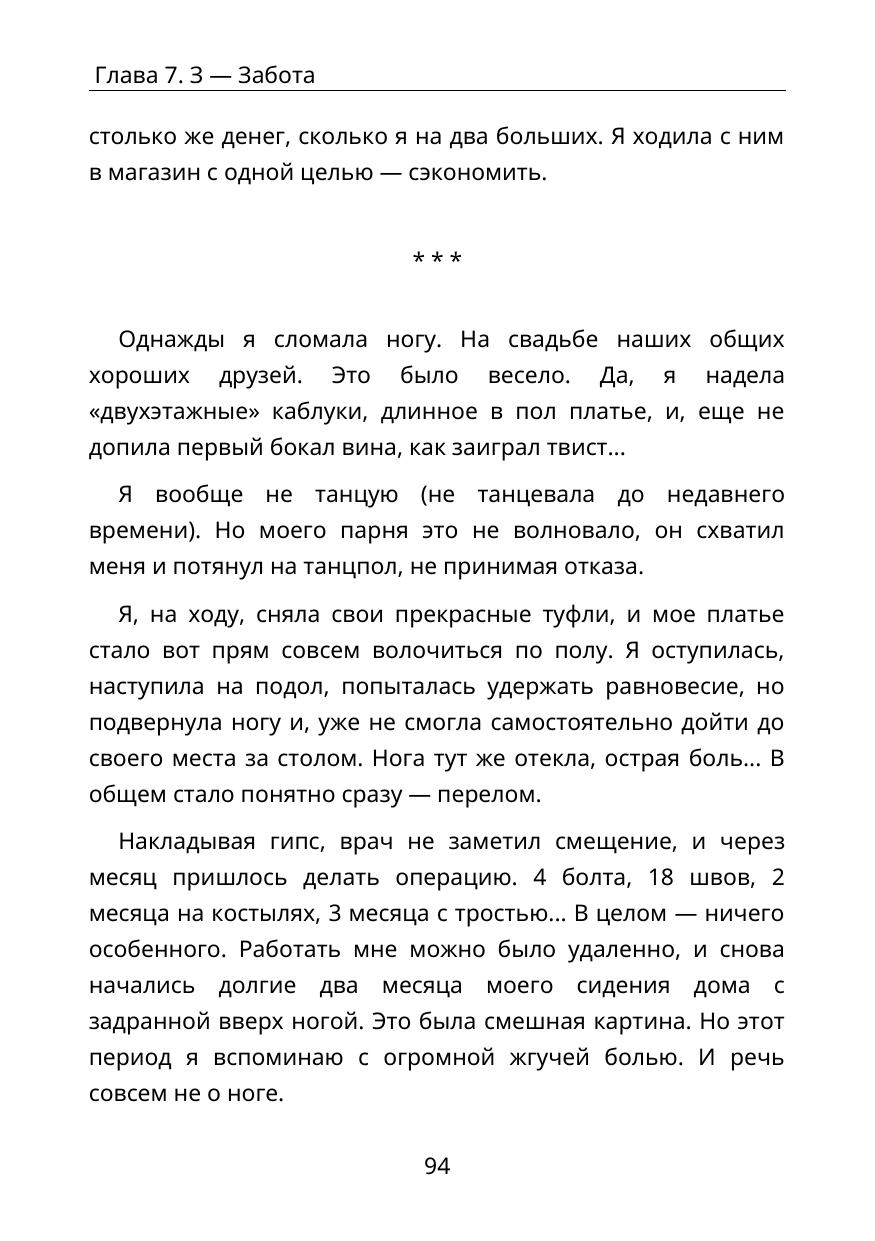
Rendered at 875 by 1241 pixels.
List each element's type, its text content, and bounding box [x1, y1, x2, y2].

text Накладывая гипс, врач не заметил смещение, и через месяц пришлось делать операцию. 4 болта, 18 швов, 2 месяца на костылях, 3 месяца с тростью... В целом — ничего особенного. Работать мне можно было удаленно, и снова начались долгие два месяца моего сидения дома с задранной вверх ногой. Это была смешная картина. Но этот период я вспоминаю с огромной жгучей болью. И речь совсем не о ноге. [88, 825, 786, 1108]
text Однажды я сломала ногу. На свадьбе наших общих хороших друзей. Это было весело. Да, я надела «двухэтажные» каблуки, длинное в пол платье, и, еще не допила первый бокал вина, как заиграл твист... [88, 323, 786, 462]
text столько же денег, сколько я на два больших. Я ходила с ним в магазин с одной целью — сэкономить. [88, 120, 786, 187]
text Я вообще не танцую (не танцевала до недавнего времени). Но моего парня это не волновало, он схватил меня и потянул на танцпол, не принимая отказа. [88, 478, 786, 581]
text Я, на ходу, сняла свои прекрасные туфли, и мое платье стало вот прям совсем волочиться по полу. Я оступилась, наступила на подол, попыталась удержать равновесие, но подвернула ногу и, уже не смогла самостоятельно дойти до своего места за столом. Нога тут же отекла, острая боль... В общем стало понятно сразу — перелом. [88, 598, 786, 809]
subtitle * * * [88, 245, 786, 276]
